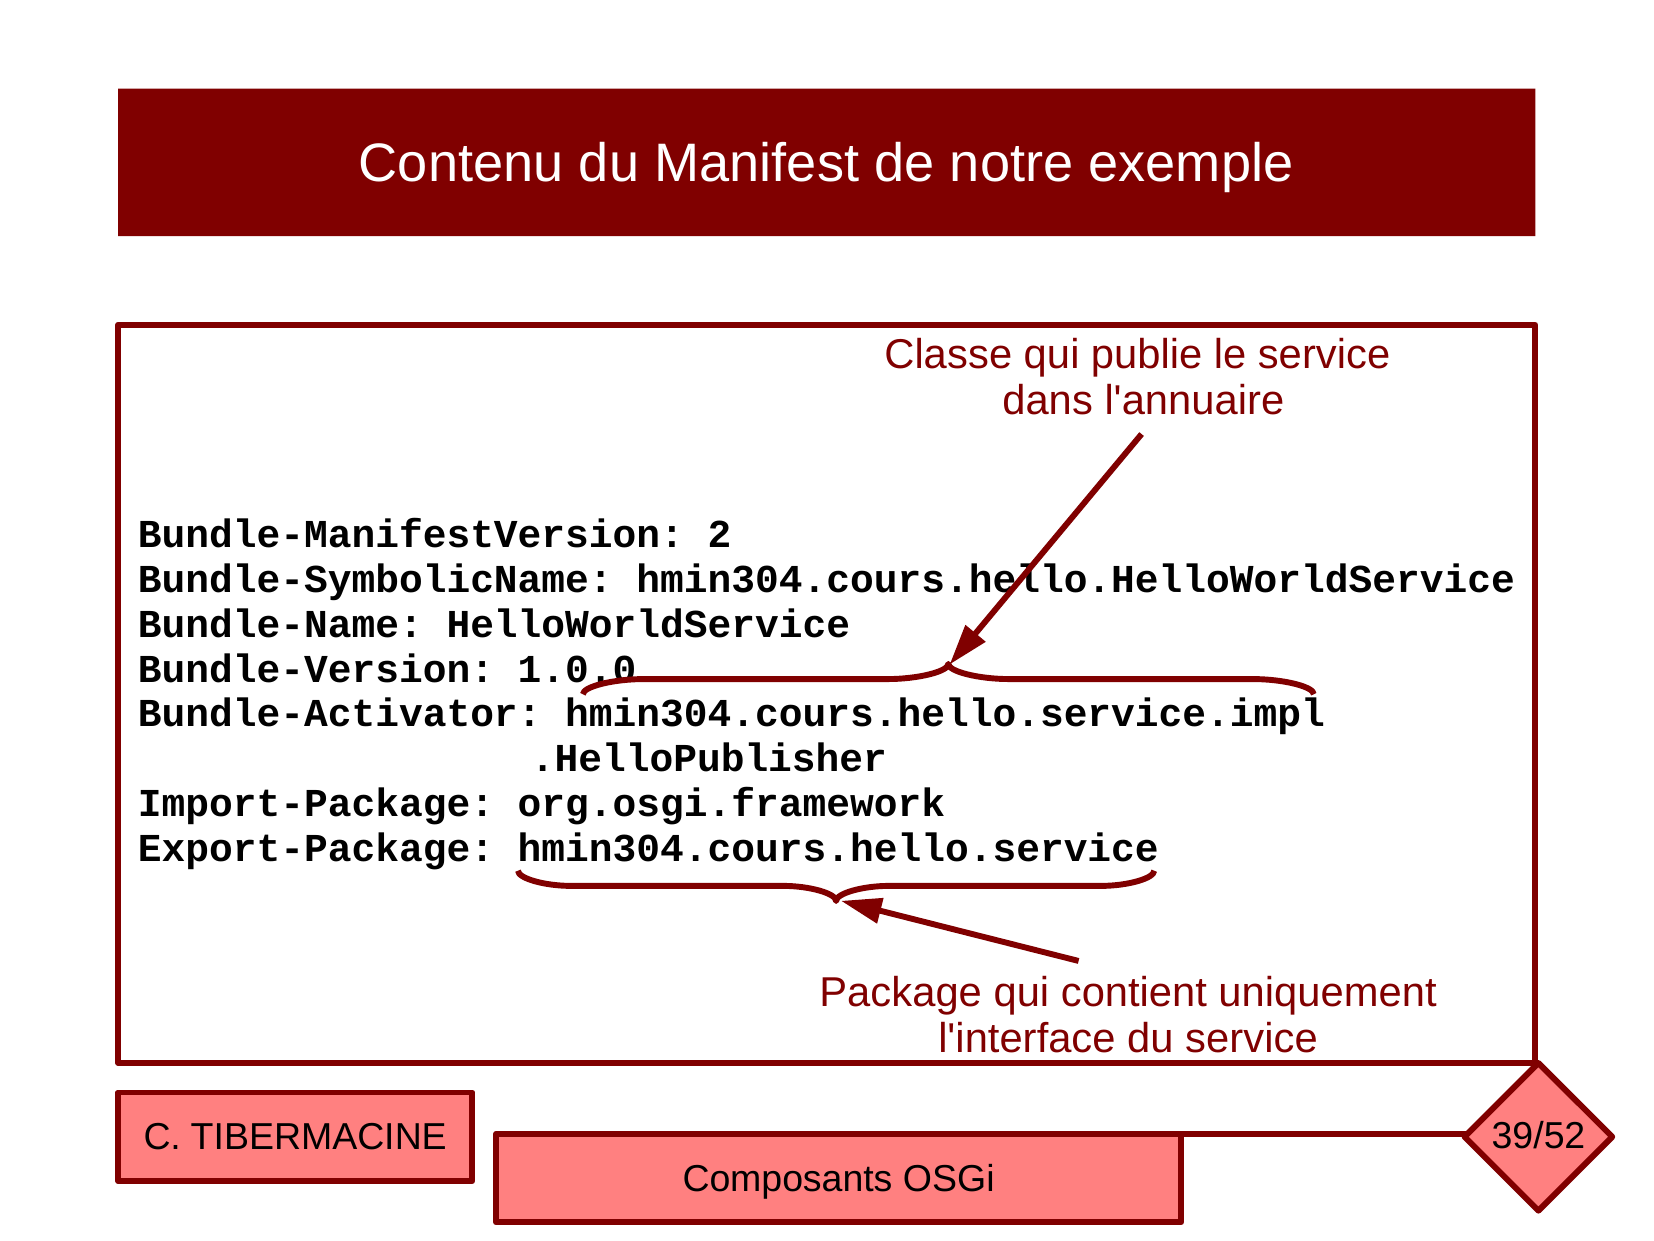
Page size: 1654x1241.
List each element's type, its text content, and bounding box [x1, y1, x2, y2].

text_box [1464, 1125, 1476, 1149]
text_box Composants OSGi [496, 1133, 1182, 1223]
text_box [1495, 1062, 1582, 1106]
text_box C. TIBERMACINE [118, 1092, 473, 1182]
text_box [1601, 1125, 1613, 1149]
text_box Bundle-ManifestVersion: 2 Bundle-SymbolicName: hmin304.cours.hello.HelloWorldService Bundle-Name: HelloWorldService Bundle-Version: 1.0.0 Bundle-Activator: hmin304.cours.hello.service.impl .HelloPublisher Import-Package: org.osgi.framework Export-Package: hmin304.cours.hello.service [118, 324, 1536, 1063]
text_box <numéro>/52 [1476, 1106, 1601, 1206]
text_box [1533, 1206, 1544, 1211]
text_box Classe qui publie le service dans l'annuaire [869, 323, 1418, 433]
text_box Contenu du Manifest de notre exemple [118, 88, 1536, 237]
text_box Package qui contient uniquement l'interface du service [804, 960, 1452, 1070]
